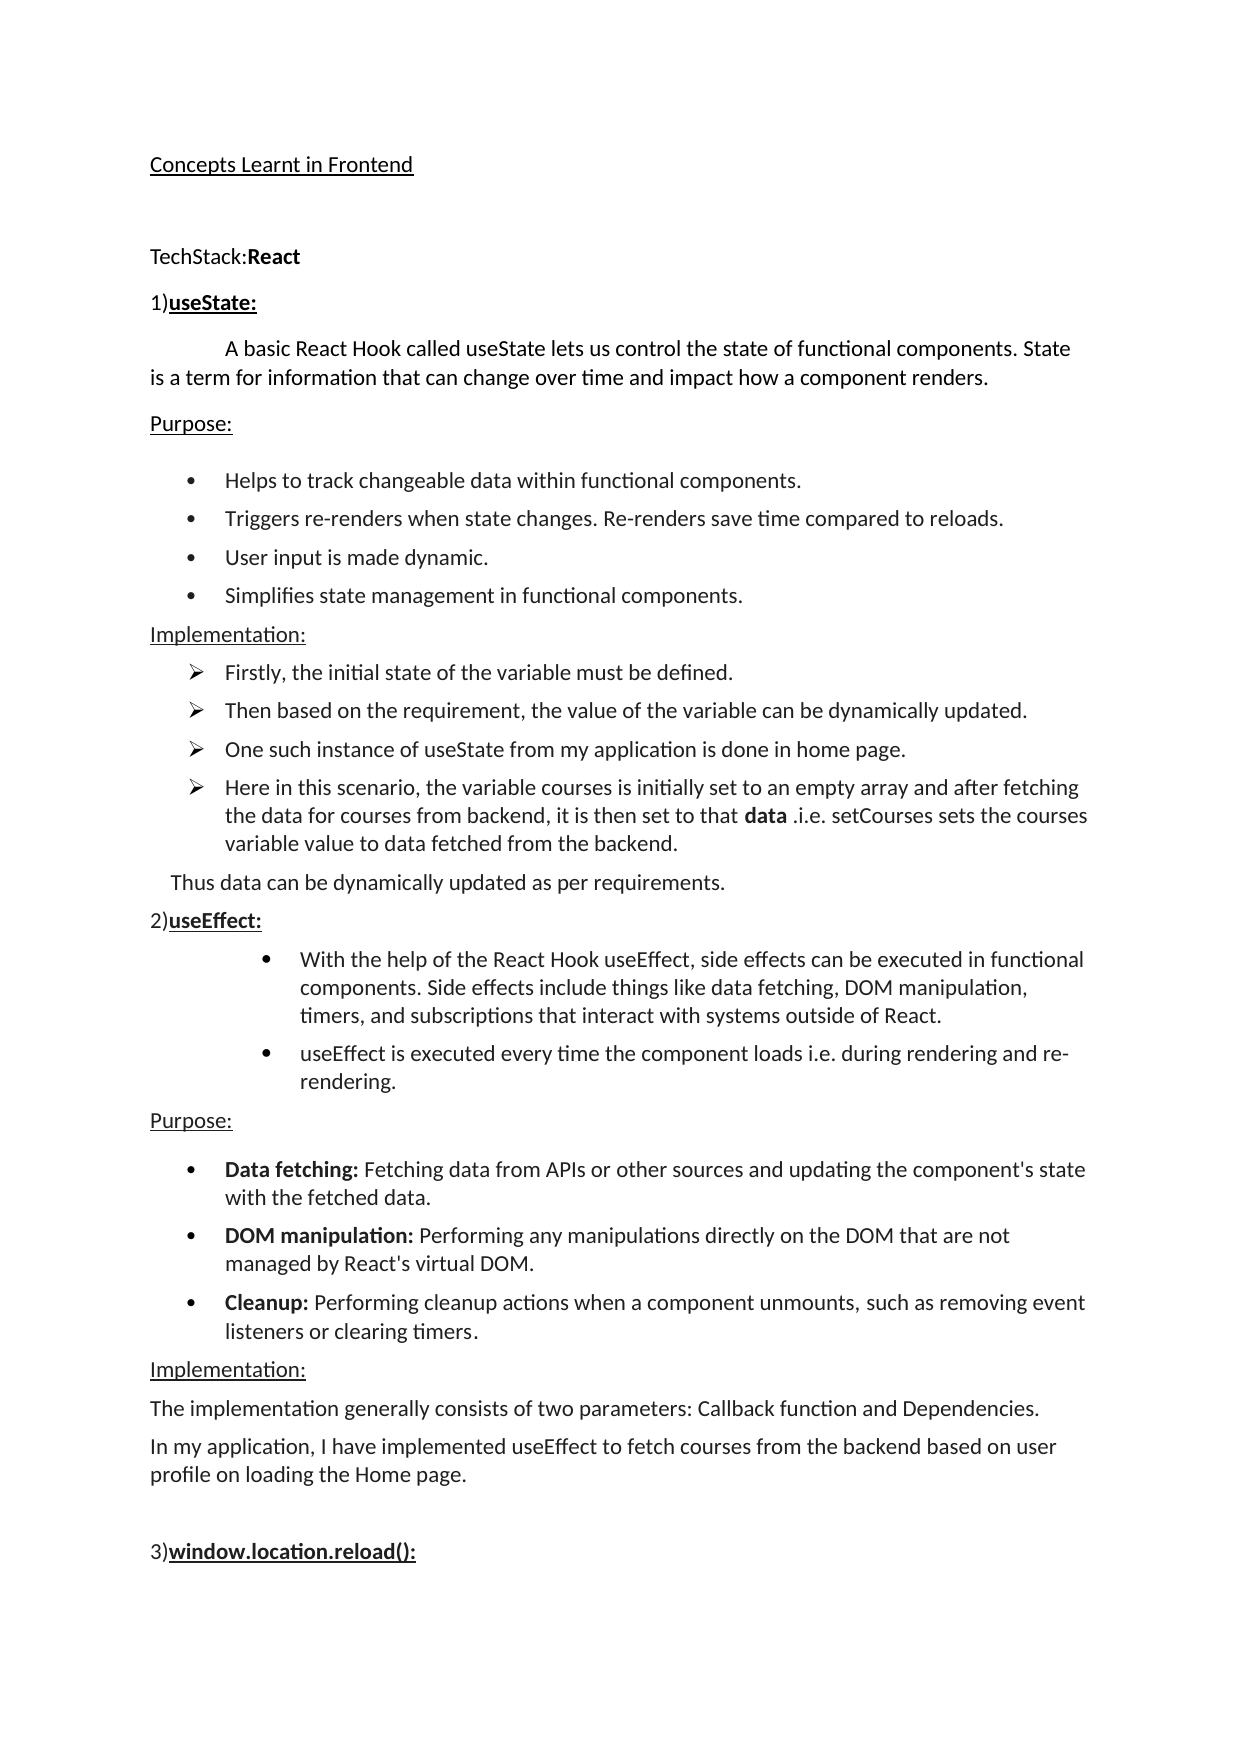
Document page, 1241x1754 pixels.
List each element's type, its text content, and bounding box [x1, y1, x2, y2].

list Then based on the requirement, the value of the variable can be dynamically updated. [187, 697, 1090, 725]
list Here in this scenario, the variable courses is initially set to an empty array and after fetching the data for courses from backend, it is then set to that data .i.e. setCourses sets the courses variable value to data fetched from the backend. [187, 773, 1090, 858]
list Triggers re-renders when state changes. Re-renders save time compared to reloads. [187, 504, 1090, 532]
list Simplifies state management in functional components. [187, 581, 1090, 609]
text Implementation: [150, 1355, 1090, 1383]
text Thus data can be dynamically updated as per requirements. [150, 868, 1090, 896]
text Purpose: [150, 1106, 1090, 1134]
list Cleanup: Performing cleanup actions when a component unmounts, such as removing event listeners or clearing timers. [187, 1288, 1090, 1345]
list User input is made dynamic. [187, 543, 1090, 571]
text A basic React Hook called useState lets us control the state of functional components. State is a term for information that can change over time and impact how a component renders. [150, 334, 1090, 392]
text 3)window.location.reload(): [150, 1537, 1090, 1565]
list One such instance of useState from my application is done in home page. [187, 735, 1090, 763]
text 2)useEffect: [150, 906, 1090, 934]
list With the help of the React Hook useEffect, side effects can be executed in functional components. Side effects include things like data fetching, DOM manipulation, timers, and subscriptions that interact with systems outside of React. [262, 945, 1090, 1029]
text Implementation: [150, 620, 1090, 648]
text 1)useState: [150, 288, 1090, 316]
text The implementation generally consists of two parameters: Callback function and Dependencies. [150, 1394, 1090, 1422]
list DOM manipulation: Performing any manipulations directly on the DOM that are not managed by React's virtual DOM. [187, 1221, 1090, 1277]
list Firstly, the initial state of the variable must be defined. [187, 658, 1090, 686]
text Purpose: [150, 409, 1090, 438]
text TechStack:React [150, 242, 1090, 270]
list Helps to track changeable data within functional components. [187, 466, 1090, 494]
text In my application, I have implemented useEffect to fetch courses from the backend based on user profile on loading the Home page. [150, 1432, 1090, 1488]
list useEffect is executed every time the component loads i.e. during rendering and re-rendering. [262, 1039, 1090, 1095]
list Data fetching: Fetching data from APIs or other sources and updating the component's state with the fetched data. [187, 1155, 1090, 1211]
text Concepts Learnt in Frontend [150, 150, 1090, 178]
